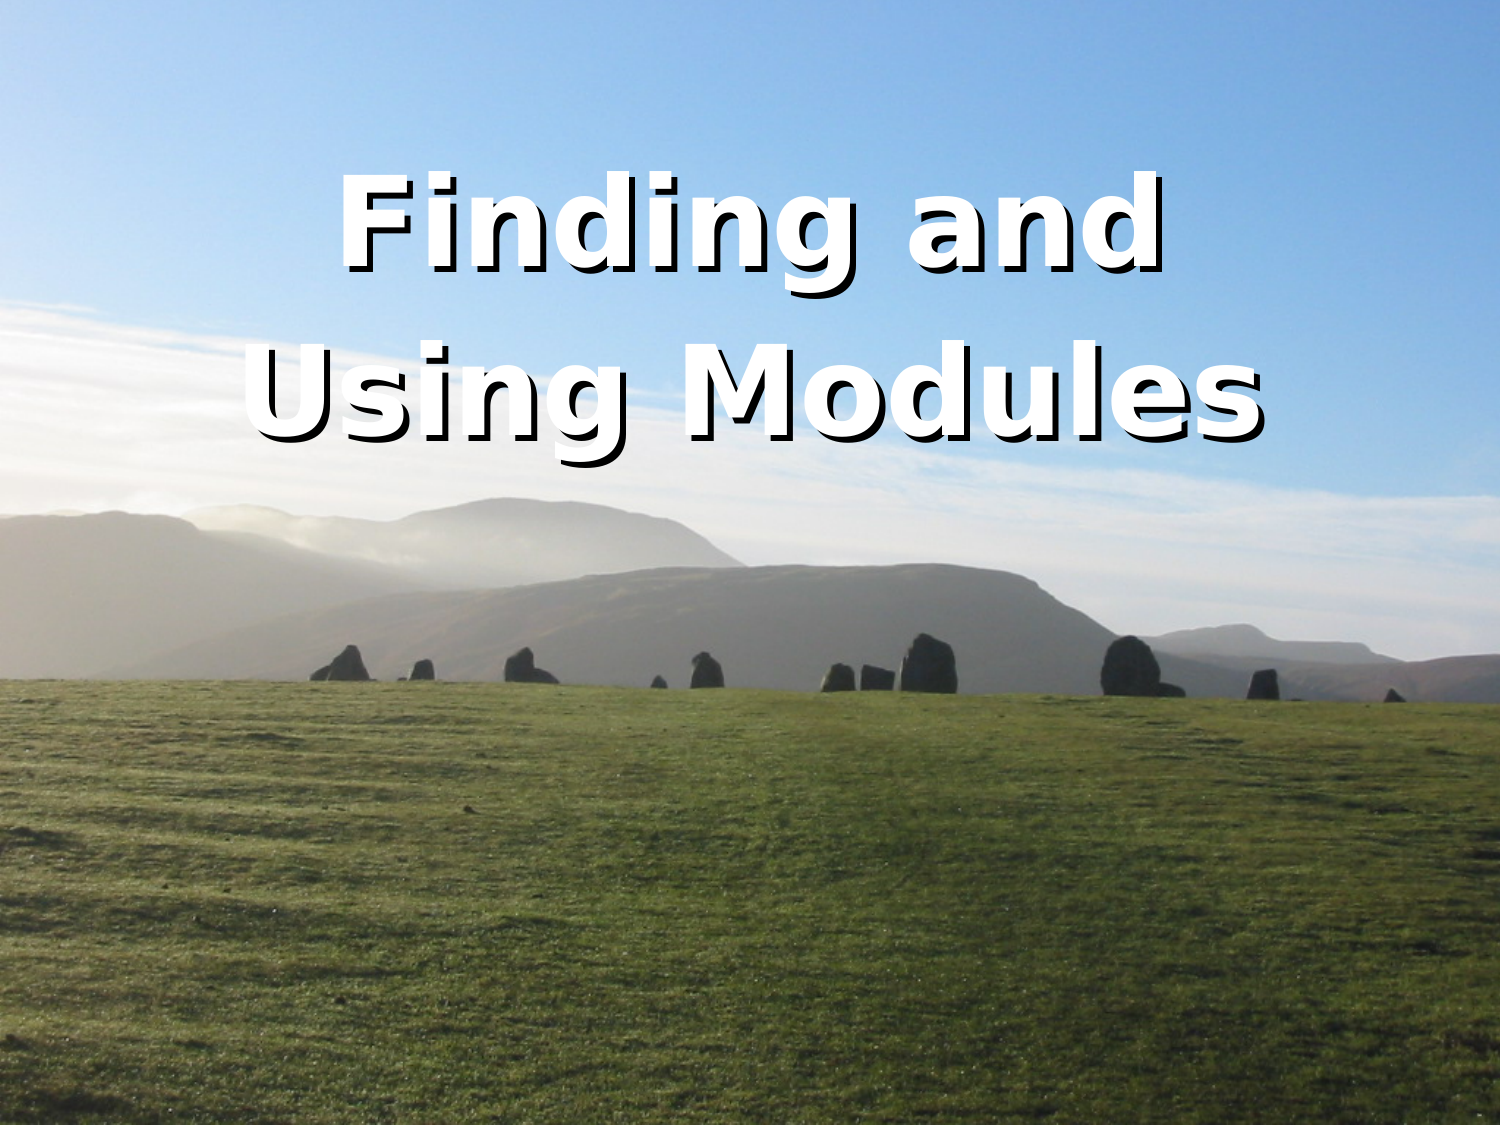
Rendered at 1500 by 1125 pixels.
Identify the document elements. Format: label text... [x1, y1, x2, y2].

title Finding and Using Modules [112, 138, 1388, 473]
picture [0, 0, 1500, 1125]
